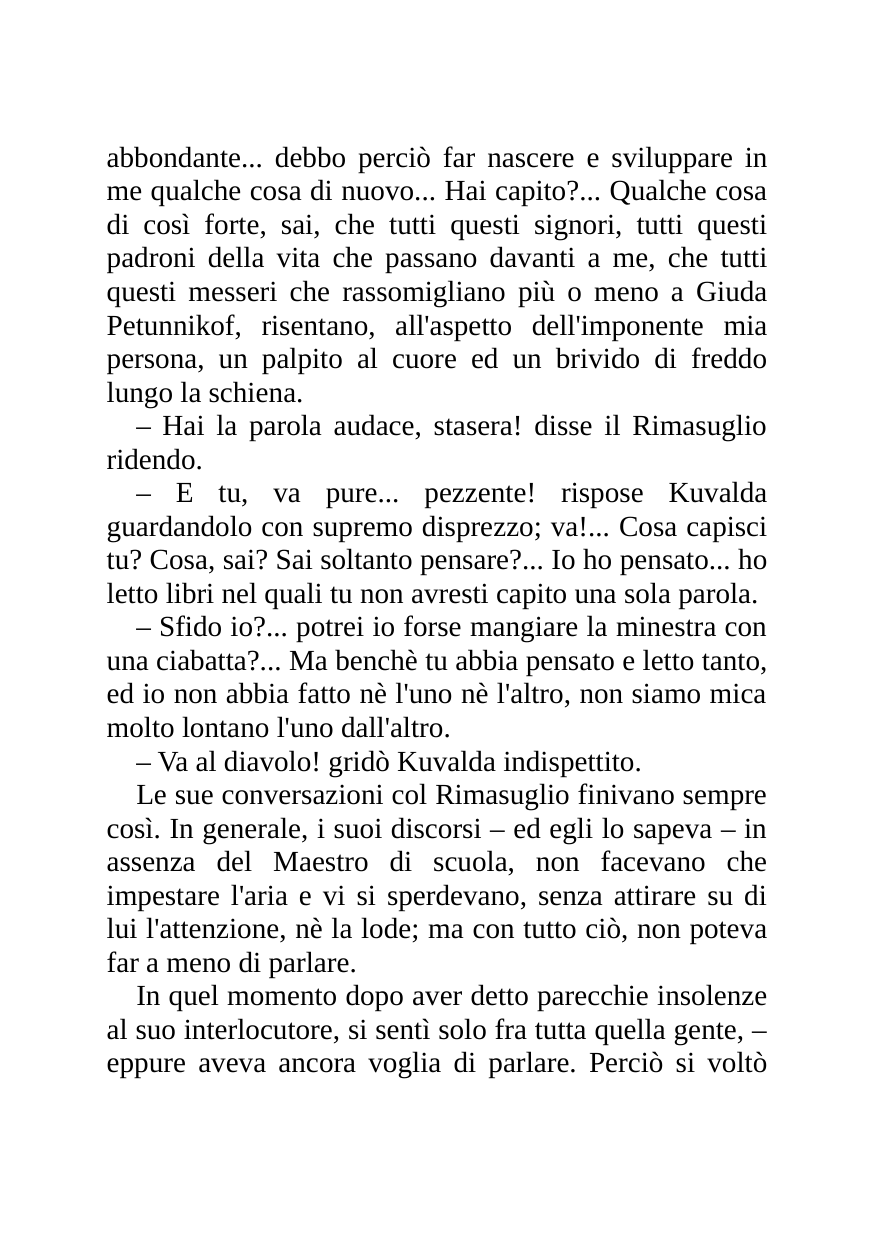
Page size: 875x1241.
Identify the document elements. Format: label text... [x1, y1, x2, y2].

text – E tu, va pure... pezzente! rispose Kuvalda guardandolo con supremo disprezzo; va!... Cosa capisci tu? Cosa, sai? Sai soltanto pensare?... Io ho pensato... ho letto libri nel quali tu non avresti capito una sola parola. [106, 475, 768, 609]
text – Sfido io?... potrei io forse mangiare la minestra con una ciabatta?... Ma benchè tu abbia pensato e letto tanto, ed io non abbia fatto nè l'uno nè l'altro, non siamo mica molto lontano l'uno dall'altro. [106, 609, 768, 744]
text abbondante... debbo perciò far nascere e sviluppare in me qualche cosa di nuovo... Hai capito?... Qualche cosa di così forte, sai, che tutti questi signori, tutti questi padroni della vita che passano davanti a me, che tutti questi messeri che rassomigliano più o meno a Giuda Petunnikof, risentano, all'aspetto dell'imponente mia persona, un palpito al cuore ed un brivido di freddo lungo la schiena. [106, 140, 768, 408]
text – Hai la parola audace, stasera! disse il Rimasuglio ridendo. [106, 408, 768, 475]
text – Va al diavolo! gridò Kuvalda indispettito. [106, 744, 768, 777]
text Le sue conversazioni col Rimasuglio finivano sempre così. In generale, i suoi discorsi – ed egli lo sapeva – in assenza del Maestro di scuola, non facevano che impestare l'aria e vi si sperdevano, senza attirare su di lui l'attenzione, nè la lode; ma con tutto ciò, non poteva far a meno di parlare. [106, 777, 768, 978]
text In quel momento dopo aver detto parecchie insolenze al suo interlocutore, si sentì solo fra tutta quella gente, – eppure aveva ancora voglia di parlare. Perciò si voltò [106, 978, 768, 1079]
